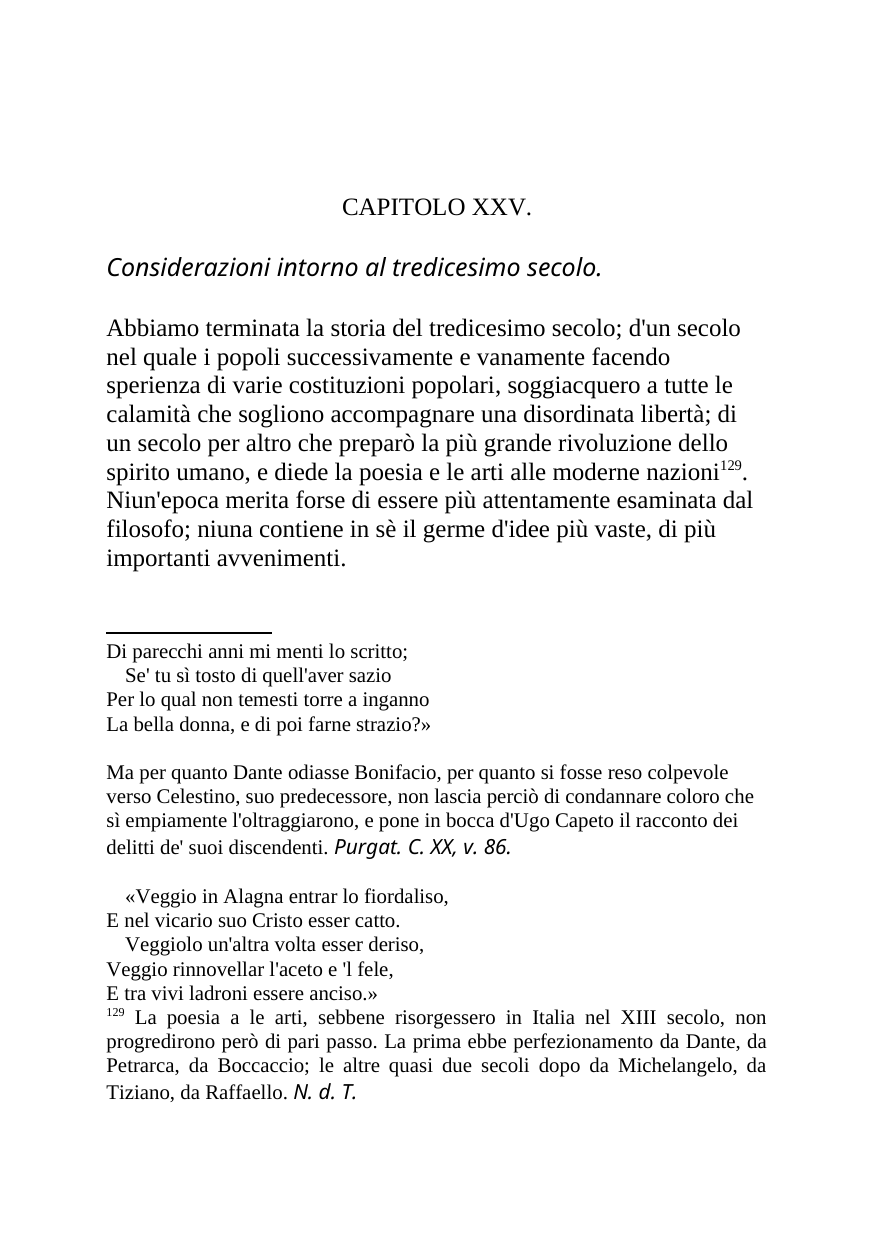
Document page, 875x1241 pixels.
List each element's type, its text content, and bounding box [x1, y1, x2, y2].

text CAPITOLO XXV. [106, 192, 768, 221]
text Veggio rinnovellar l'aceto e 'l fele, [106, 956, 768, 981]
text Veggiolo un'altra volta esser deriso, [125, 932, 768, 956]
text La bella donna, e di poi farne strazio?» [106, 711, 768, 736]
text La poesia a le arti, sebbene risorgessero in Italia nel XIII secolo, non progredirono però di pari passo. La prima ebbe perfezionamento da Dante, da Petrarca, da Boccaccio; le altre quasi due secoli dopo da Michelangelo, da Tiziano, da Raffaello. N. d. T. [106, 1004, 768, 1105]
text Per lo qual non temesti torre a inganno [106, 687, 768, 711]
text Di parecchi anni mi menti lo scritto; [106, 639, 768, 663]
text E nel vicario suo Cristo esser catto. [106, 908, 768, 932]
text Ma per quanto Dante odiasse Bonifacio, per quanto si fosse reso colpevole verso Celestino, suo predecessore, non lascia perciò di condannare coloro che sì empiamente l'oltraggiarono, e pone in bocca d'Ugo Capeto il racconto dei delitti de' suoi discendenti. Purgat. C. XX, v. 86. [106, 759, 768, 860]
text E tra vivi ladroni essere anciso.» [106, 981, 768, 1004]
text Considerazioni intorno al tredicesimo secolo. [106, 250, 768, 284]
text Abbiamo terminata la storia del tredicesimo secolo; d'un secolo nel quale i popoli successivamente e vanamente facendo sperienza di varie costituzioni popolari, soggiacquero a tutte le calamità che sogliono accompagnare una disordinata libertà; di un secolo per altro che preparò la più grande rivoluzione dello spirito umano, e diede la poesia e le arti alle moderne nazioni. Niun'epoca merita forse di essere più attentamente esaminata dal filosofo; niuna contiene in sè il germe d'idee più vaste, di più importanti avvenimenti. [106, 313, 768, 572]
text «Veggio in Alagna entrar lo fiordaliso, [125, 884, 768, 908]
text Se' tu sì tosto di quell'aver sazio [125, 663, 768, 687]
